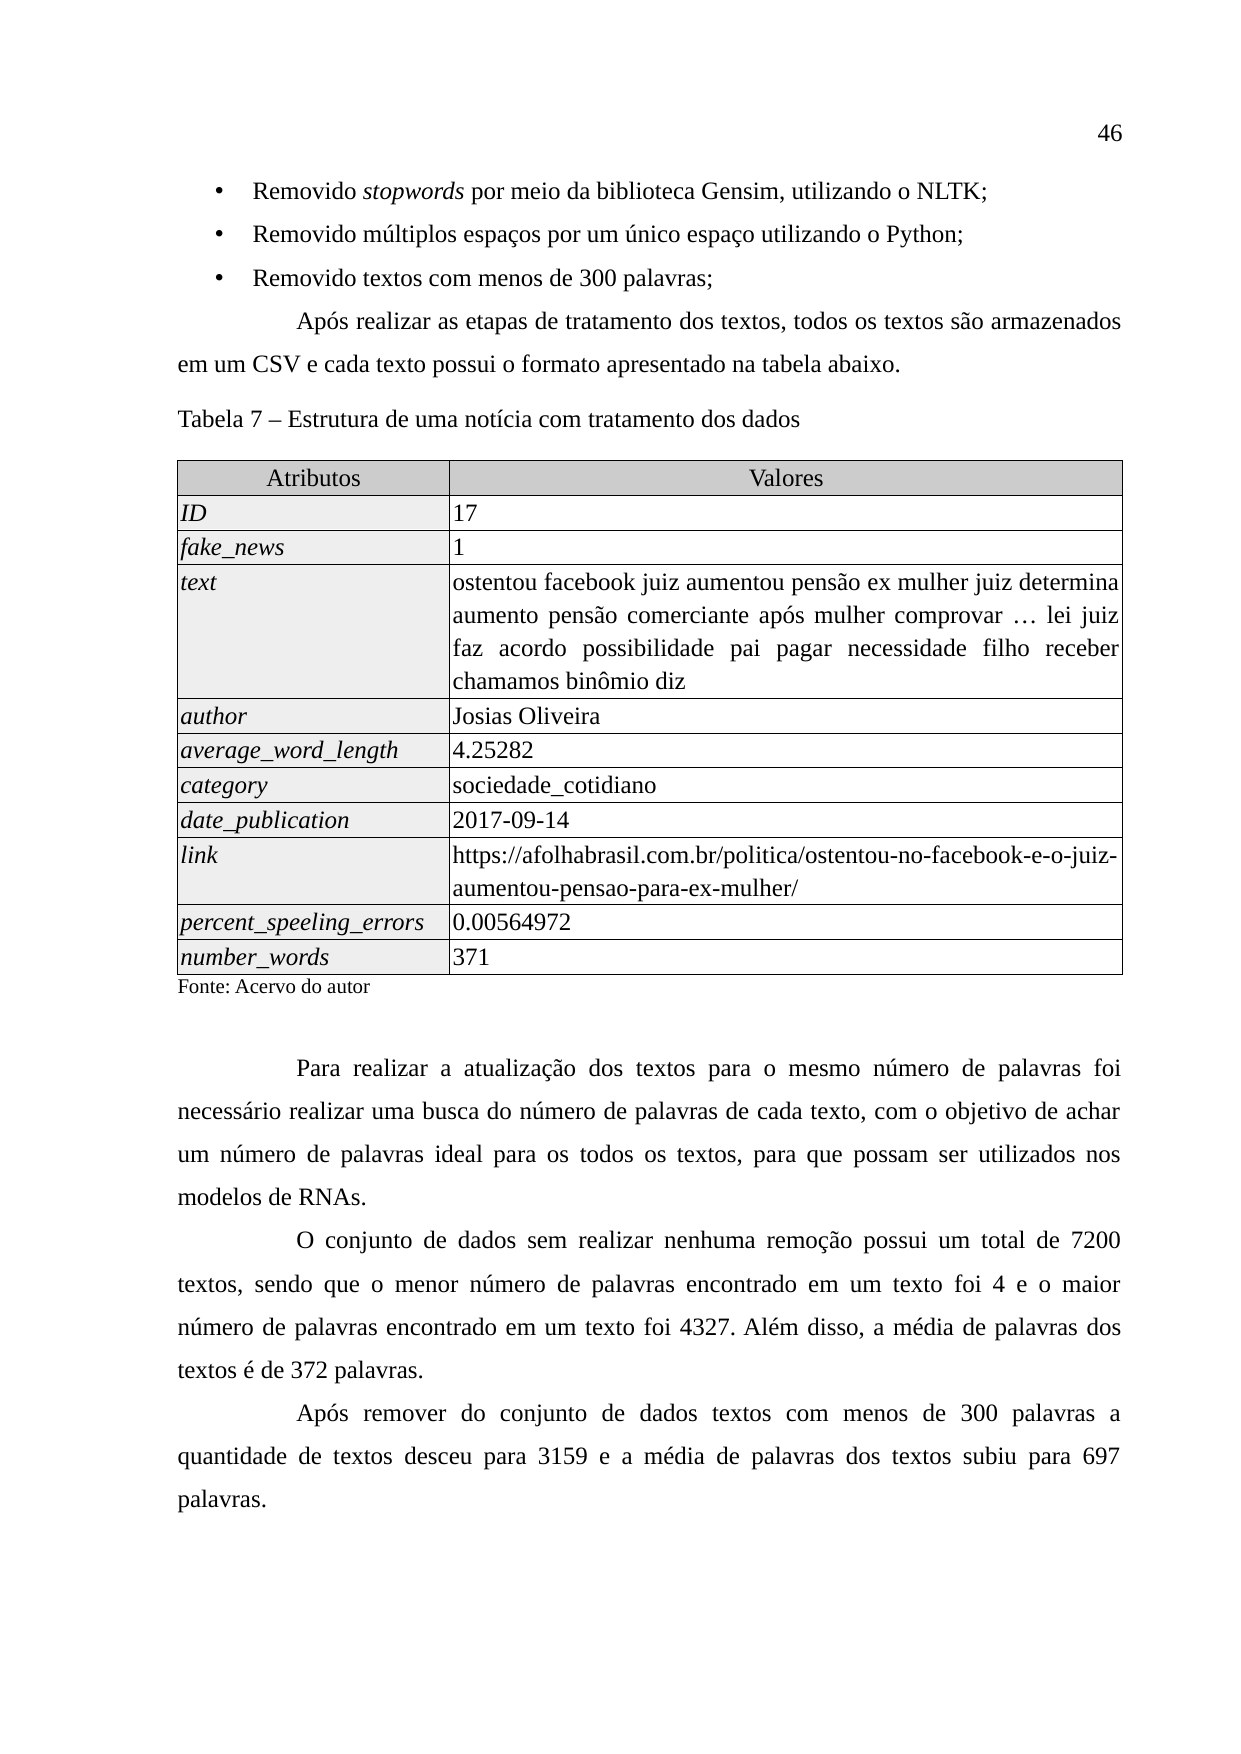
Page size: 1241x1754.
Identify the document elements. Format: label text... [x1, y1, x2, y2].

text Após remover do conjunto de dados textos com menos de 300 palavras a quantidade de textos desceu para 3159 e a média de palavras dos textos subiu para 697 palavras. [177, 1398, 1122, 1513]
text Após realizar as etapas de tratamento dos textos, todos os textos são armazenados em um CSV e cada texto possui o formato apresentado na tabela abaixo. [177, 306, 1122, 378]
table_cell link [178, 838, 449, 904]
table_header Valores [450, 461, 1122, 495]
table_cell 371 [450, 940, 1122, 974]
table_cell 2017-09-14 [450, 803, 1122, 837]
table_cell 0.00564972 [450, 905, 1122, 939]
table_cell percent_speeling_errors [178, 905, 449, 939]
table_cell Josias Oliveira [450, 699, 1122, 733]
list Removido stopwords por meio da biblioteca Gensim, utilizando o NLTK; [215, 176, 1122, 205]
table_cell text [178, 565, 449, 698]
table_cell ostentou facebook juiz aumentou pensão ex mulher juiz determina aumento pensão comerciante após mulher comprovar … lei juiz faz acordo possibilidade pai pagar necessidade filho receber chamamos binômio diz [450, 565, 1122, 698]
list Removido textos com menos de 300 palavras; [215, 263, 1122, 291]
table_cell sociedade_cotidiano [450, 768, 1122, 802]
text O conjunto de dados sem realizar nenhuma remoção possui um total de 7200 textos, sendo que o menor número de palavras encontrado em um texto foi 4 e o maior número de palavras encontrado em um texto foi 4327. Além disso, a média de palavras dos textos é de 372 palavras. [177, 1226, 1122, 1384]
table_cell ID [178, 496, 449, 529]
text Tabela 7 – Estrutura de uma notícia com tratamento dos dados [177, 404, 1122, 433]
table_cell https://afolhabrasil.com.br/politica/ostentou-no-facebook-e-o-juiz-aumentou-pensao-para-ex-mulher/ [450, 838, 1122, 904]
table_cell average_word_length [178, 734, 449, 767]
table_header Atributos [178, 461, 449, 495]
text Fonte: Acervo do autor [177, 975, 1122, 998]
table_cell fake_news [178, 531, 449, 564]
text Para realizar a atualização dos textos para o mesmo número de palavras foi necessário realizar uma busca do número de palavras de cada texto, com o objetivo de achar um número de palavras ideal para os todos os textos, para que possam ser utilizados nos modelos de RNAs. [177, 1053, 1122, 1211]
table_cell 4.25282 [450, 734, 1122, 767]
table_cell 17 [450, 496, 1122, 529]
table_cell number_words [178, 940, 449, 974]
table_cell 1 [450, 531, 1122, 564]
table_cell category [178, 768, 449, 802]
table_cell date_publication [178, 803, 449, 837]
list Removido múltiplos espaços por um único espaço utilizando o Python; [215, 219, 1122, 248]
table_cell author [178, 699, 449, 733]
